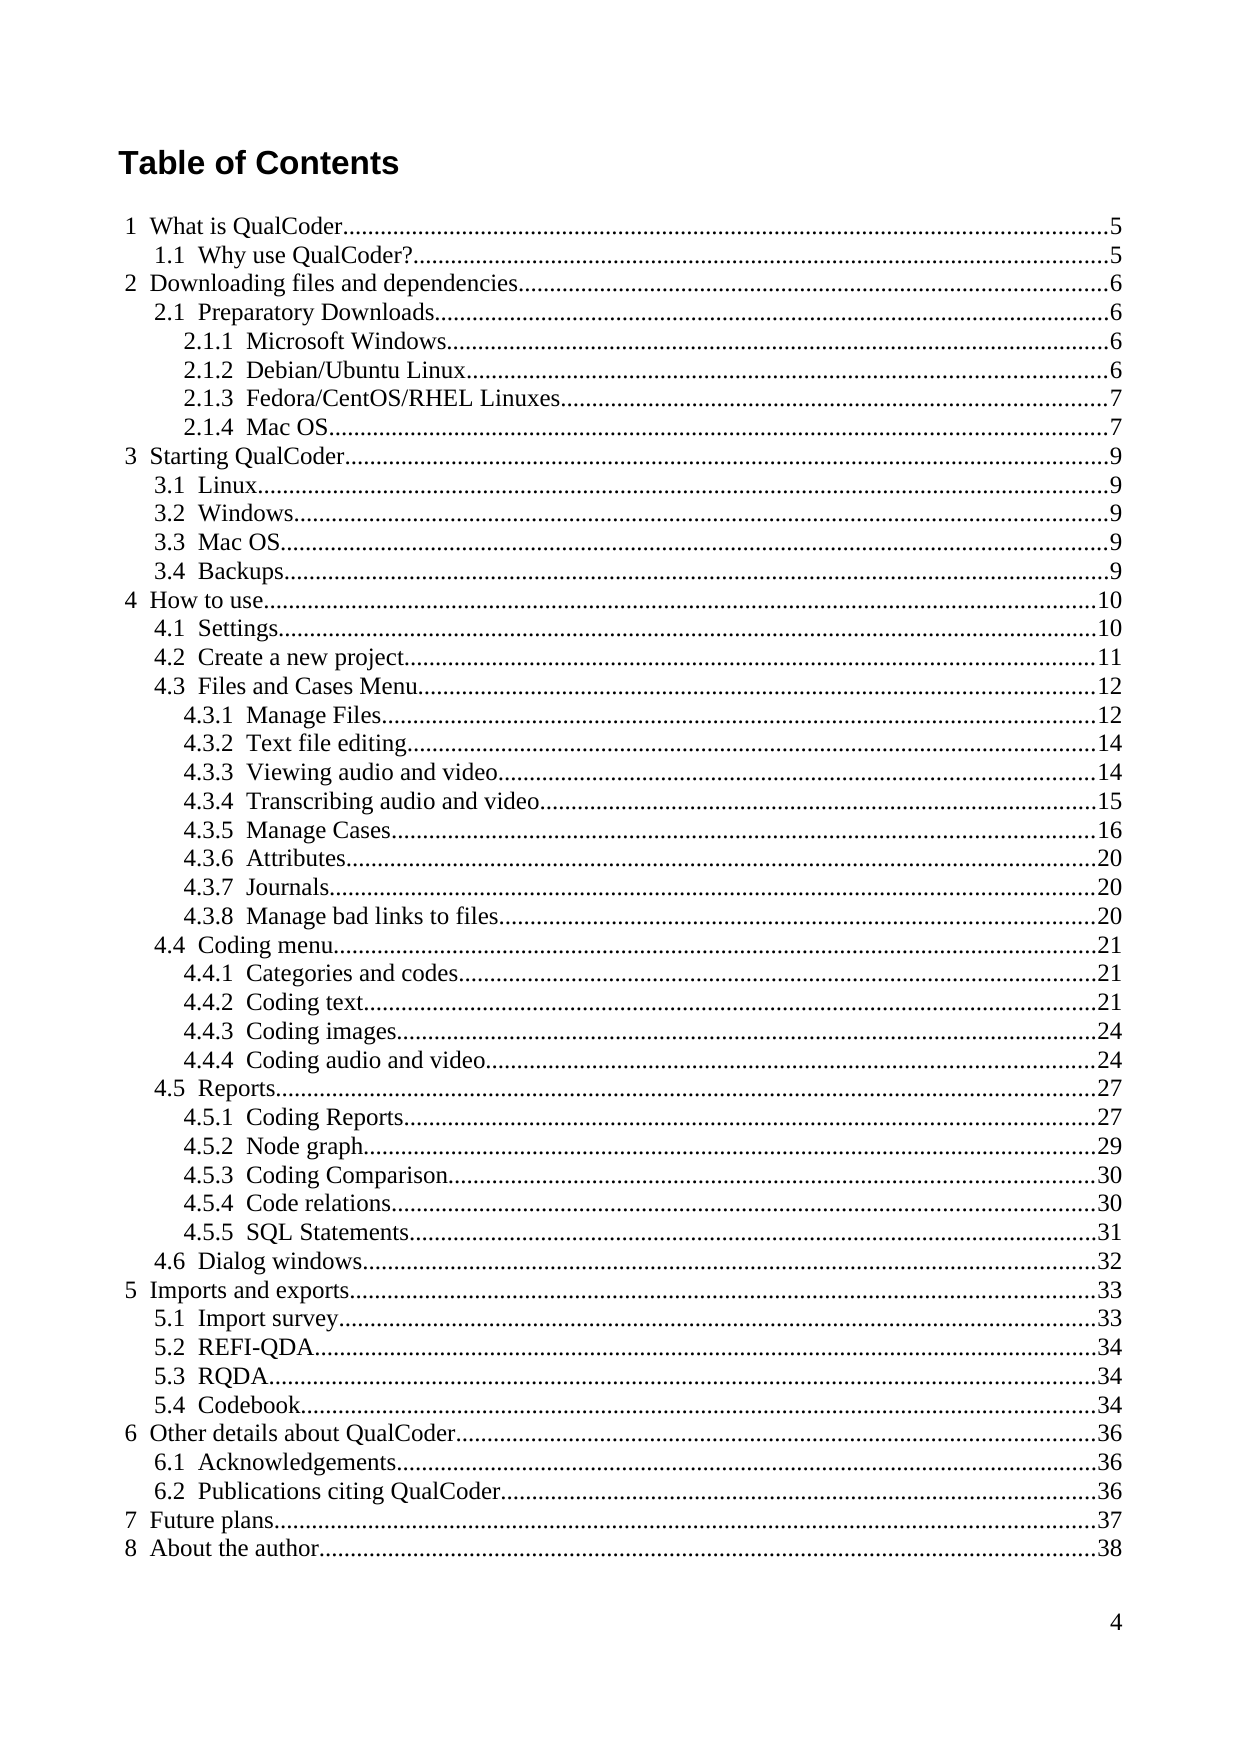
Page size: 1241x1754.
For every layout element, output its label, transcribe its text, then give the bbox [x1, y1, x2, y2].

text 4.1 Settings 10 [148, 613, 1122, 642]
text 5.2 REFI-QDA 34 [148, 1332, 1122, 1361]
text 3.1 Linux 9 [148, 470, 1122, 498]
text 2.1.1 Microsoft Windows 6 [177, 326, 1122, 355]
text 5.3 RQDA 34 [148, 1361, 1122, 1390]
text 1.1 Why use QualCoder? 5 [148, 240, 1122, 268]
text 4 How to use 10 [118, 585, 1122, 613]
text 6.1 Acknowledgements 36 [148, 1447, 1122, 1476]
text 3 Starting QualCoder 9 [118, 441, 1122, 470]
text 4.3.3 Viewing audio and video 14 [177, 757, 1122, 786]
text 4.3.2 Text file editing 14 [177, 728, 1122, 757]
text 4.5.1 Coding Reports 27 [177, 1102, 1122, 1131]
text 4.4.2 Coding text 21 [177, 987, 1122, 1016]
subtitle Table of Contents [118, 143, 1122, 182]
text 4.6 Dialog windows 32 [148, 1246, 1122, 1275]
text 4.5 Reports 27 [148, 1073, 1122, 1102]
text 4.3.6 Attributes 20 [177, 843, 1122, 872]
text 4.4 Coding menu 21 [148, 930, 1122, 958]
text 4.2 Create a new project 11 [148, 642, 1122, 671]
text 2 Downloading files and dependencies 6 [118, 268, 1122, 297]
text 4.3.5 Manage Cases 16 [177, 815, 1122, 843]
text 2.1.4 Mac OS 7 [177, 412, 1122, 441]
text 5.1 Import survey 33 [148, 1303, 1122, 1332]
text 6.2 Publications citing QualCoder 36 [148, 1476, 1122, 1505]
text 3.4 Backups 9 [148, 556, 1122, 585]
text 4.3.8 Manage bad links to files 20 [177, 901, 1122, 930]
text 4.5.4 Code relations 30 [177, 1188, 1122, 1217]
text 2.1.2 Debian/Ubuntu Linux 6 [177, 355, 1122, 383]
text 2.1.3 Fedora/CentOS/RHEL Linuxes 7 [177, 383, 1122, 412]
text 4.5.3 Coding Comparison 30 [177, 1160, 1122, 1188]
text 5 Imports and exports 33 [118, 1275, 1122, 1303]
text 5.4 Codebook 34 [148, 1390, 1122, 1418]
text 4.4.3 Coding images 24 [177, 1016, 1122, 1045]
text 4.4.4 Coding audio and video 24 [177, 1045, 1122, 1073]
text 4.3.1 Manage Files 12 [177, 700, 1122, 728]
text 1 What is QualCoder 5 [118, 211, 1122, 240]
text 4.5.5 SQL Statements 31 [177, 1217, 1122, 1246]
text 4.5.2 Node graph 29 [177, 1131, 1122, 1160]
text 2.1 Preparatory Downloads 6 [148, 297, 1122, 326]
text 4.4.1 Categories and codes 21 [177, 958, 1122, 987]
text 3.3 Mac OS 9 [148, 527, 1122, 556]
text 8 About the author 38 [118, 1533, 1122, 1562]
text 7 Future plans 37 [118, 1505, 1122, 1533]
text 4.3.7 Journals 20 [177, 872, 1122, 901]
text 4.3 Files and Cases Menu 12 [148, 671, 1122, 700]
text 4.3.4 Transcribing audio and video 15 [177, 786, 1122, 815]
text 6 Other details about QualCoder 36 [118, 1418, 1122, 1447]
text 3.2 Windows 9 [148, 498, 1122, 527]
